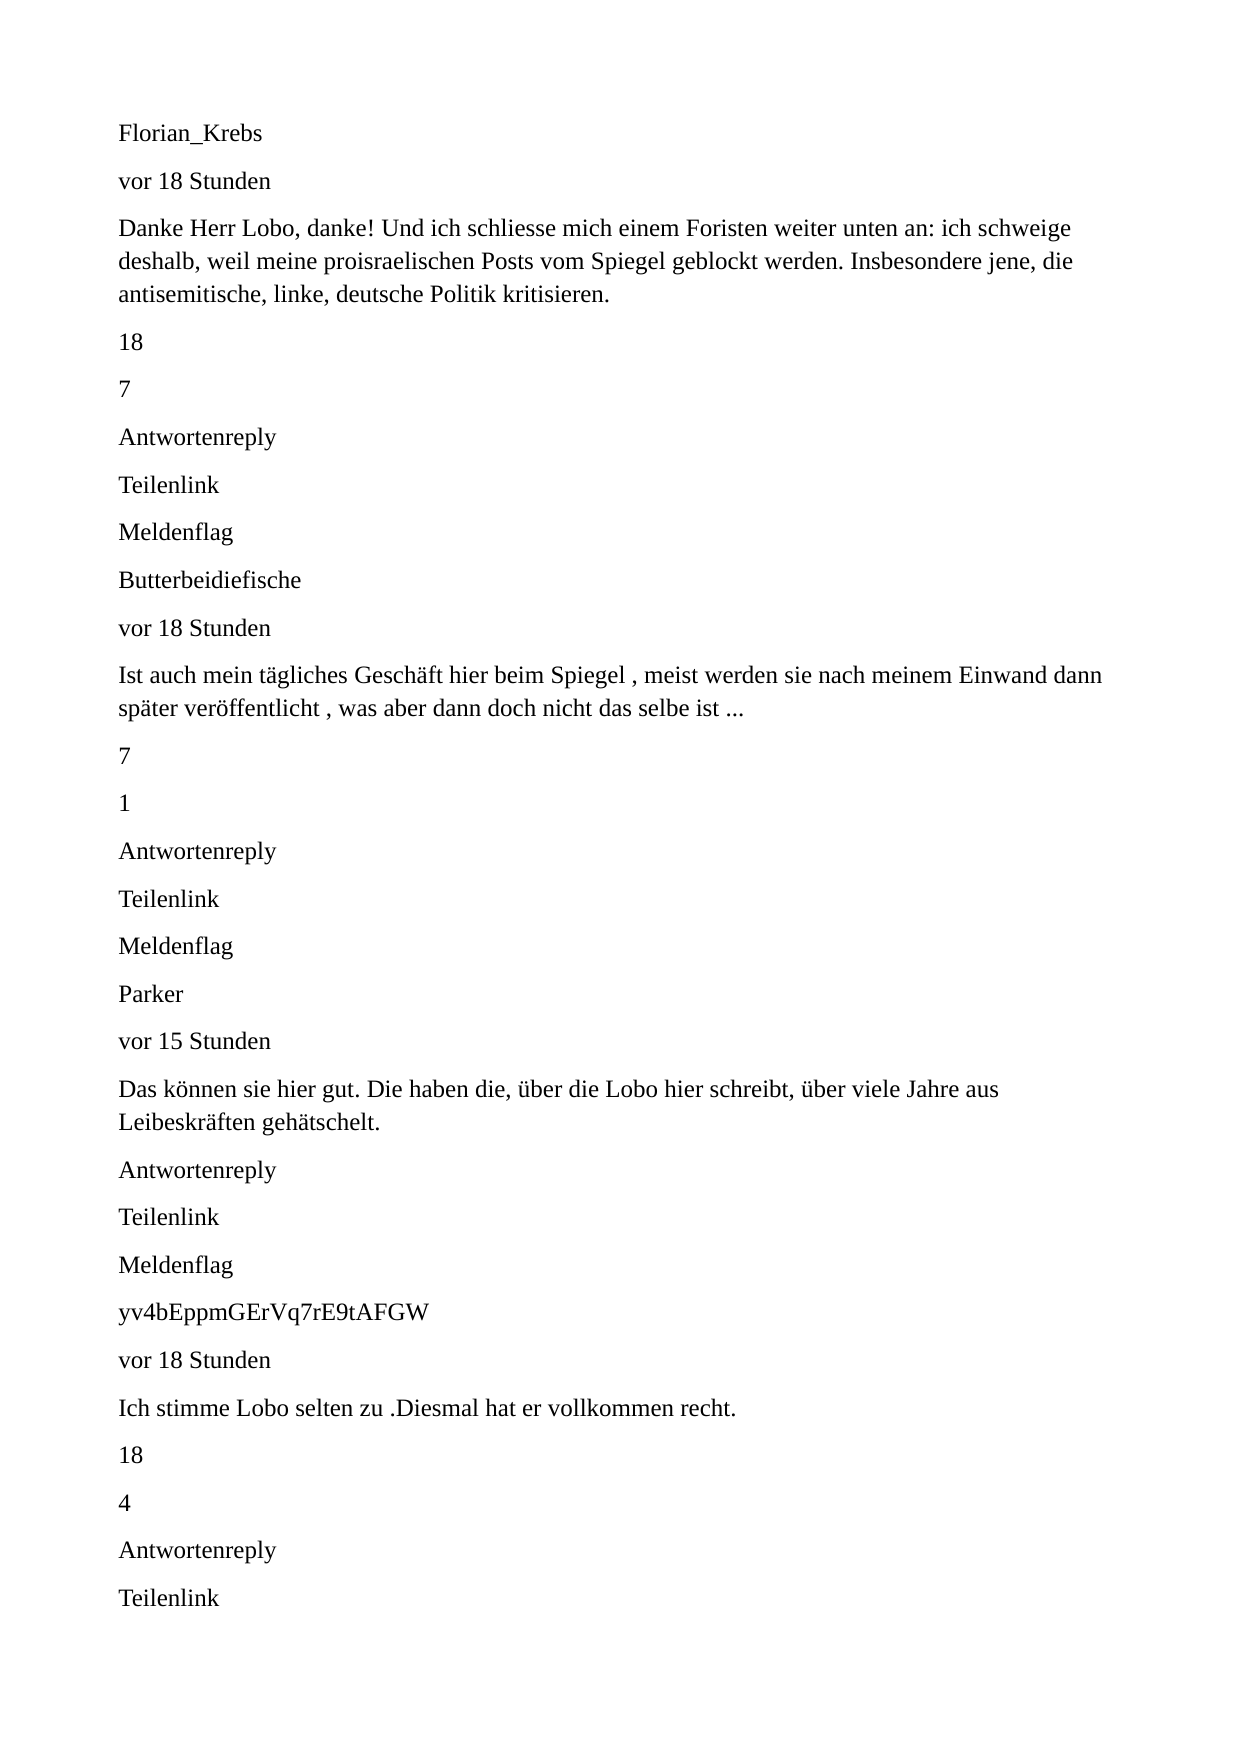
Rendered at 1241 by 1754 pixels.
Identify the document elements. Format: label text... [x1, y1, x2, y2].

text Teilenlink [118, 1583, 1122, 1612]
text vor 18 Stunden [118, 613, 1122, 641]
text vor 18 Stunden [118, 166, 1122, 194]
text Das können sie hier gut. Die haben die, über die Lobo hier schreibt, über viele Jahre aus Leibeskräften gehätschelt. [118, 1074, 1122, 1136]
text Antwortenreply [118, 422, 1122, 451]
text Teilenlink [118, 1202, 1122, 1231]
text vor 18 Stunden [118, 1345, 1122, 1374]
text Danke Herr Lobo, danke! Und ich schliesse mich einem Foristen weiter unten an: ich schweige deshalb, weil meine proisraelischen Posts vom Spiegel geblockt werden. Insbesondere jene, die antisemitische, linke, deutsche Politik kritisieren. [118, 213, 1122, 308]
text 1 [118, 788, 1122, 817]
text Teilenlink [118, 470, 1122, 498]
text Meldenflag [118, 517, 1122, 546]
text Ich stimme Lobo selten zu .Diesmal hat er vollkommen recht. [118, 1393, 1122, 1421]
text Ist auch mein tägliches Geschäft hier beim Spiegel , meist werden sie nach meinem Einwand dann später veröffentlicht , was aber dann doch nicht das selbe ist ... [118, 660, 1122, 722]
text Butterbeidiefische [118, 565, 1122, 594]
text Antwortenreply [118, 836, 1122, 865]
text 18 [118, 327, 1122, 356]
text vor 15 Stunden [118, 1026, 1122, 1055]
text Meldenflag [118, 931, 1122, 960]
text Antwortenreply [118, 1536, 1122, 1564]
text 18 [118, 1440, 1122, 1469]
text 7 [118, 374, 1122, 403]
text Florian_Krebs [118, 118, 1122, 147]
text yv4bEppmGErVq7rE9tAFGW [118, 1297, 1122, 1326]
text 4 [118, 1488, 1122, 1517]
text Meldenflag [118, 1250, 1122, 1279]
text Antwortenreply [118, 1155, 1122, 1183]
text 7 [118, 741, 1122, 769]
text Teilenlink [118, 884, 1122, 912]
text Parker [118, 979, 1122, 1008]
